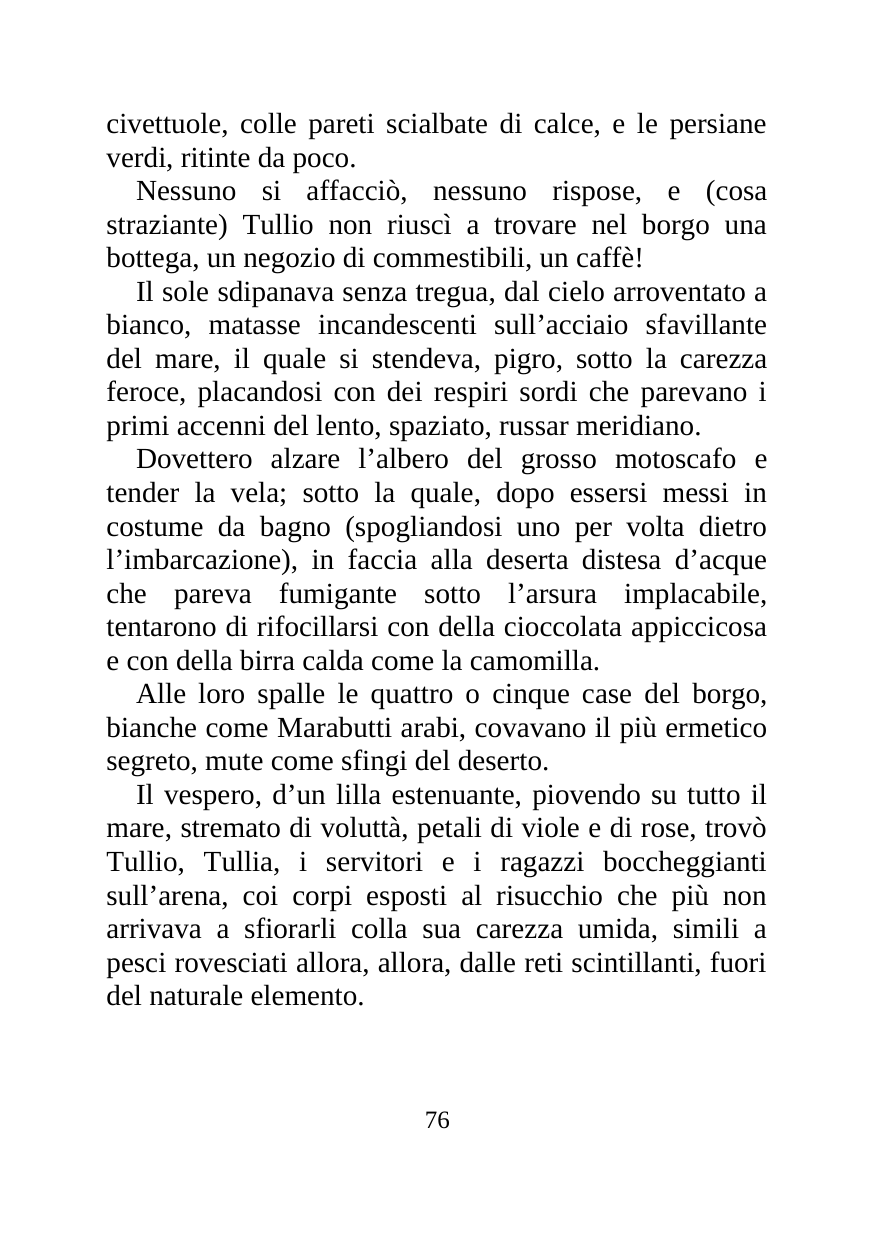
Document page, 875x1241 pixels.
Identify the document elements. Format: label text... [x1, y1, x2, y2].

text Alle loro spalle le quattro o cinque case del borgo, bianche come Marabutti arabi, covavano il più ermetico segreto, mute come sfingi del deserto. [106, 676, 768, 777]
text Il vespero, d’un lilla estenuante, piovendo su tutto il mare, stremato di voluttà, petali di viole e di rose, trovò Tullio, Tullia, i servitori e i ragazzi boccheggianti sull’arena, coi corpi esposti al risucchio che più non arrivava a sfiorarli colla sua carezza umida, simili a pesci rovesciati allora, allora, dalle reti scintillanti, fuori del naturale elemento. [106, 777, 768, 1012]
text Dovettero alzare l’albero del grosso motoscafo e tender la vela; sotto la quale, dopo essersi messi in costume da bagno (spogliandosi uno per volta dietro l’imbarcazione), in faccia alla deserta distesa d’acque che pareva fumigante sotto l’arsura implacabile, tentarono di rifocillarsi con della cioccolata appiccicosa e con della birra calda come la camomilla. [106, 442, 768, 676]
text Il sole sdipanava senza tregua, dal cielo arroventato a bianco, matasse incandescenti sull’acciaio sfavillante del mare, il quale si stendeva, pigro, sotto la carezza feroce, placandosi con dei respiri sordi che parevano i primi accenni del lento, spaziato, russar meridiano. [106, 274, 768, 442]
text Nessuno si affacciò, nessuno rispose, e (cosa straziante) Tullio non riuscì a trovare nel borgo una bottega, un negozio di commestibili, un caffè! [106, 173, 768, 274]
text civettuole, colle pareti scialbate di calce, e le persiane verdi, ritinte da poco. [106, 106, 768, 173]
